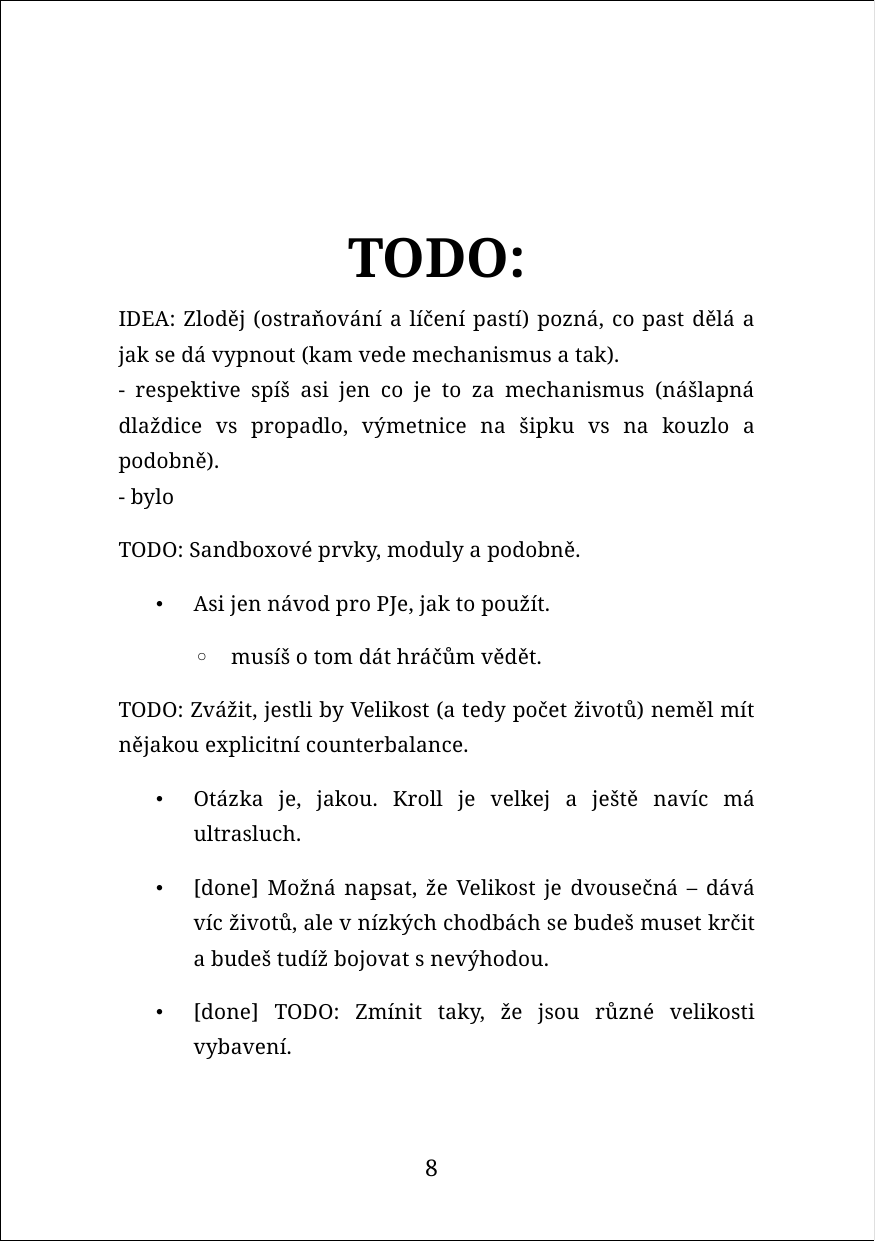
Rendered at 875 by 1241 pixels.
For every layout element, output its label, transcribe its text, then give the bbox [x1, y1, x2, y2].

list Asi jen návod pro PJe, jak to použít. [156, 589, 756, 617]
text IDEA: Zloděj (ostraňování a líčení pastí) pozná, co past dělá a jak se dá vypnout (kam vede mechanismus a tak). - respektive spíš asi jen co je to za mechanismus (nášlapná dlaždice vs propadlo, výmetnice na šipku vs na kouzlo a podobně). - bylo [118, 304, 756, 511]
list [done] Možná napsat, že Velikost je dvousečná – dává víc životů, ale v nízkých chodbách se budeš muset krčit a budeš tudíž bojovat s nevýhodou. [156, 873, 756, 972]
text TODO: Sandboxové prvky, moduly a podobně. [118, 535, 756, 564]
list [done] TODO: Zmínit taky, že jsou různé velikosti vybavení. [156, 997, 756, 1061]
list Otázka je, jakou. Kroll je velkej a ještě navíc má ultrasluch. [156, 784, 756, 848]
subtitle TODO: [118, 219, 756, 293]
list musíš o tom dát hráčům vědět. [193, 642, 756, 670]
text TODO: Zvážit, jestli by Velikost (a tedy počet životů) neměl mít nějakou explicitní counterbalance. [118, 695, 756, 759]
